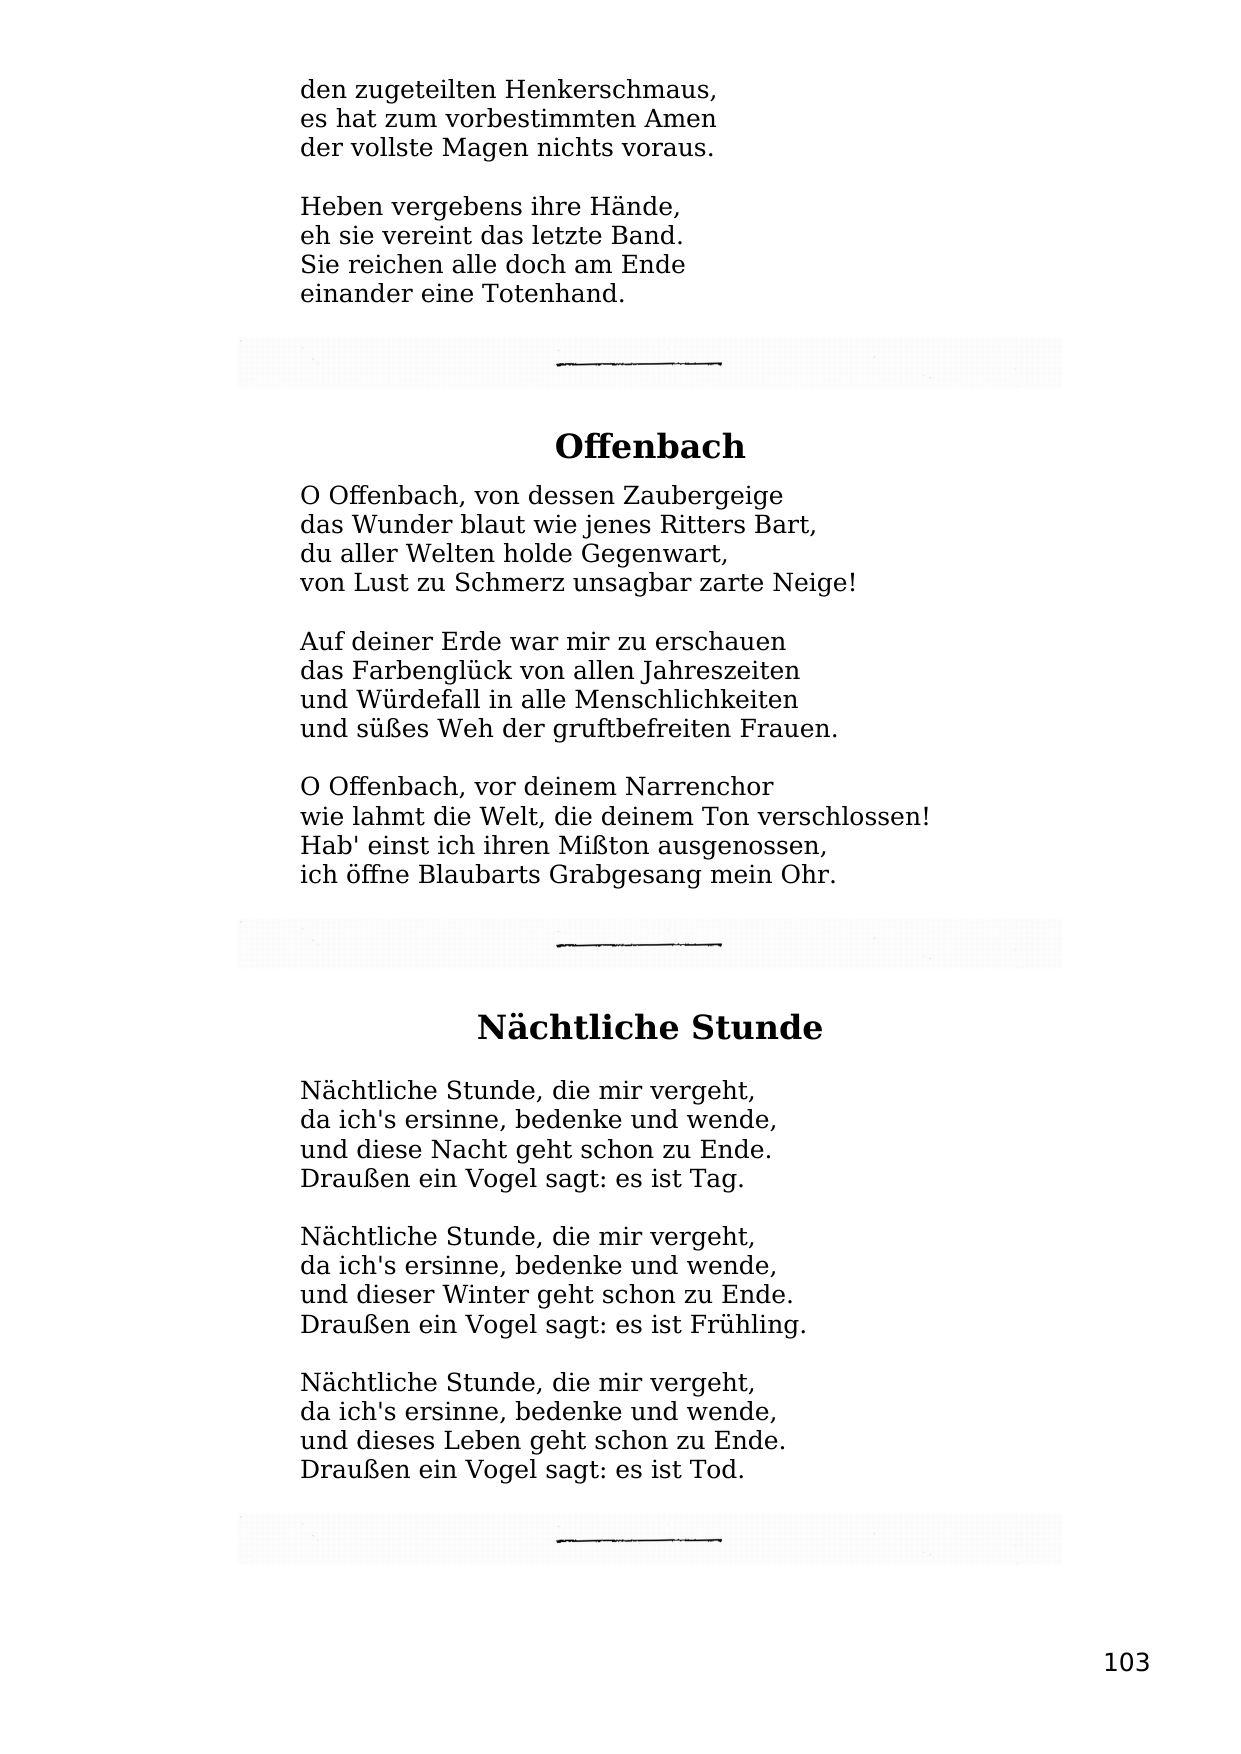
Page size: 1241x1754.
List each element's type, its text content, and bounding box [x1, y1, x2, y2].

text Nächtliche Stunde [150, 1008, 1151, 1047]
text Nächtliche Stunde, die mir vergeht, [300, 1076, 1151, 1106]
text und dieses Leben geht schon zu Ende. [300, 1426, 1151, 1456]
text Nächtliche Stunde, die mir vergeht, [300, 1222, 1151, 1251]
text den zugeteilten Henkerschmaus, [300, 75, 1151, 104]
text O Offenbach, vor deinem Narrenchor [300, 773, 1151, 802]
text und süßes Weh der gruftbefreiten Frauen. [300, 714, 1151, 743]
text wie lahmt die Welt, die deinem Ton verschlossen! [300, 802, 1151, 831]
text das Wunder blaut wie jenes Ritters Bart, [300, 510, 1151, 539]
picture [237, 1513, 1063, 1565]
text einander eine Totenhand. [300, 279, 1151, 308]
text Draußen ein Vogel sagt: es ist Frühling. [300, 1310, 1151, 1339]
text und dieser Winter geht schon zu Ende. [300, 1281, 1151, 1310]
text von Lust zu Schmerz unsagbar zarte Neige! [300, 568, 1151, 598]
text Draußen ein Vogel sagt: es ist Tag. [300, 1164, 1151, 1193]
text ich öffne Blaubarts Grabgesang mein Ohr. [300, 860, 1151, 889]
text Hab' einst ich ihren Mißton ausgenossen, [300, 831, 1151, 860]
text du aller Welten holde Gegenwart, [300, 539, 1151, 568]
text da ich's ersinne, bedenke und wende, [300, 1397, 1151, 1426]
text eh sie vereint das letzte Band. [300, 221, 1151, 250]
text Sie reichen alle doch am Ende [300, 250, 1151, 279]
text und diese Nacht geht schon zu Ende. [300, 1135, 1151, 1164]
picture [237, 337, 1063, 388]
picture [237, 918, 1063, 969]
text da ich's ersinne, bedenke und wende, [300, 1251, 1151, 1281]
text Heben vergebens ihre Hände, [300, 192, 1151, 221]
text Auf deiner Erde war mir zu erschauen [300, 627, 1151, 656]
text das Farbenglück von allen Jahreszeiten [300, 656, 1151, 685]
text der vollste Magen nichts voraus. [300, 133, 1151, 162]
text und Würdefall in alle Menschlichkeiten [300, 685, 1151, 714]
text Nächtliche Stunde, die mir vergeht, [300, 1368, 1151, 1397]
text da ich's ersinne, bedenke und wende, [300, 1106, 1151, 1135]
text es hat zum vorbestimmten Amen [300, 104, 1151, 133]
text O Offenbach, von dessen Zaubergeige [300, 481, 1151, 510]
text Draußen ein Vogel sagt: es ist Tod. [300, 1456, 1151, 1485]
text Offenbach [150, 427, 1151, 466]
